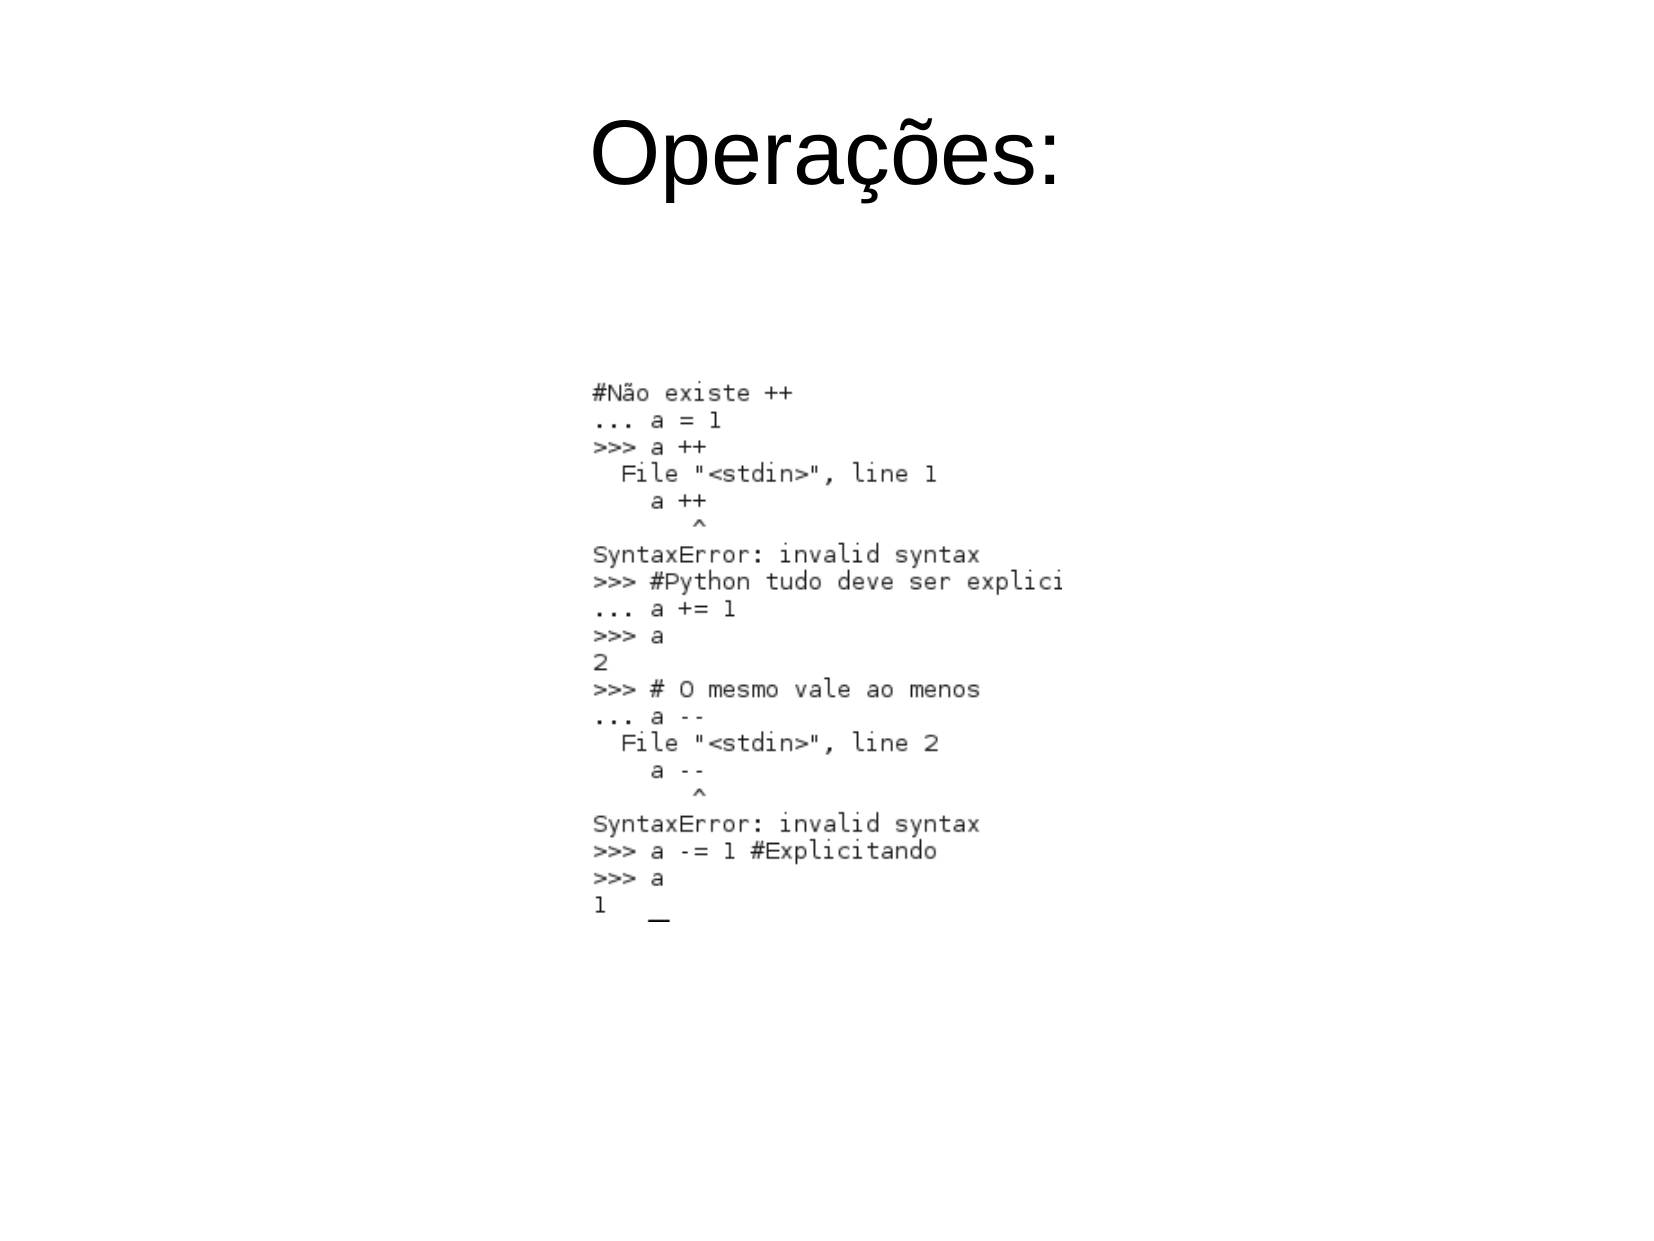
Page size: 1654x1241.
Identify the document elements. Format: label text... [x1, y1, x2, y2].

title Operações: [82, 49, 1571, 257]
picture [591, 378, 1062, 922]
